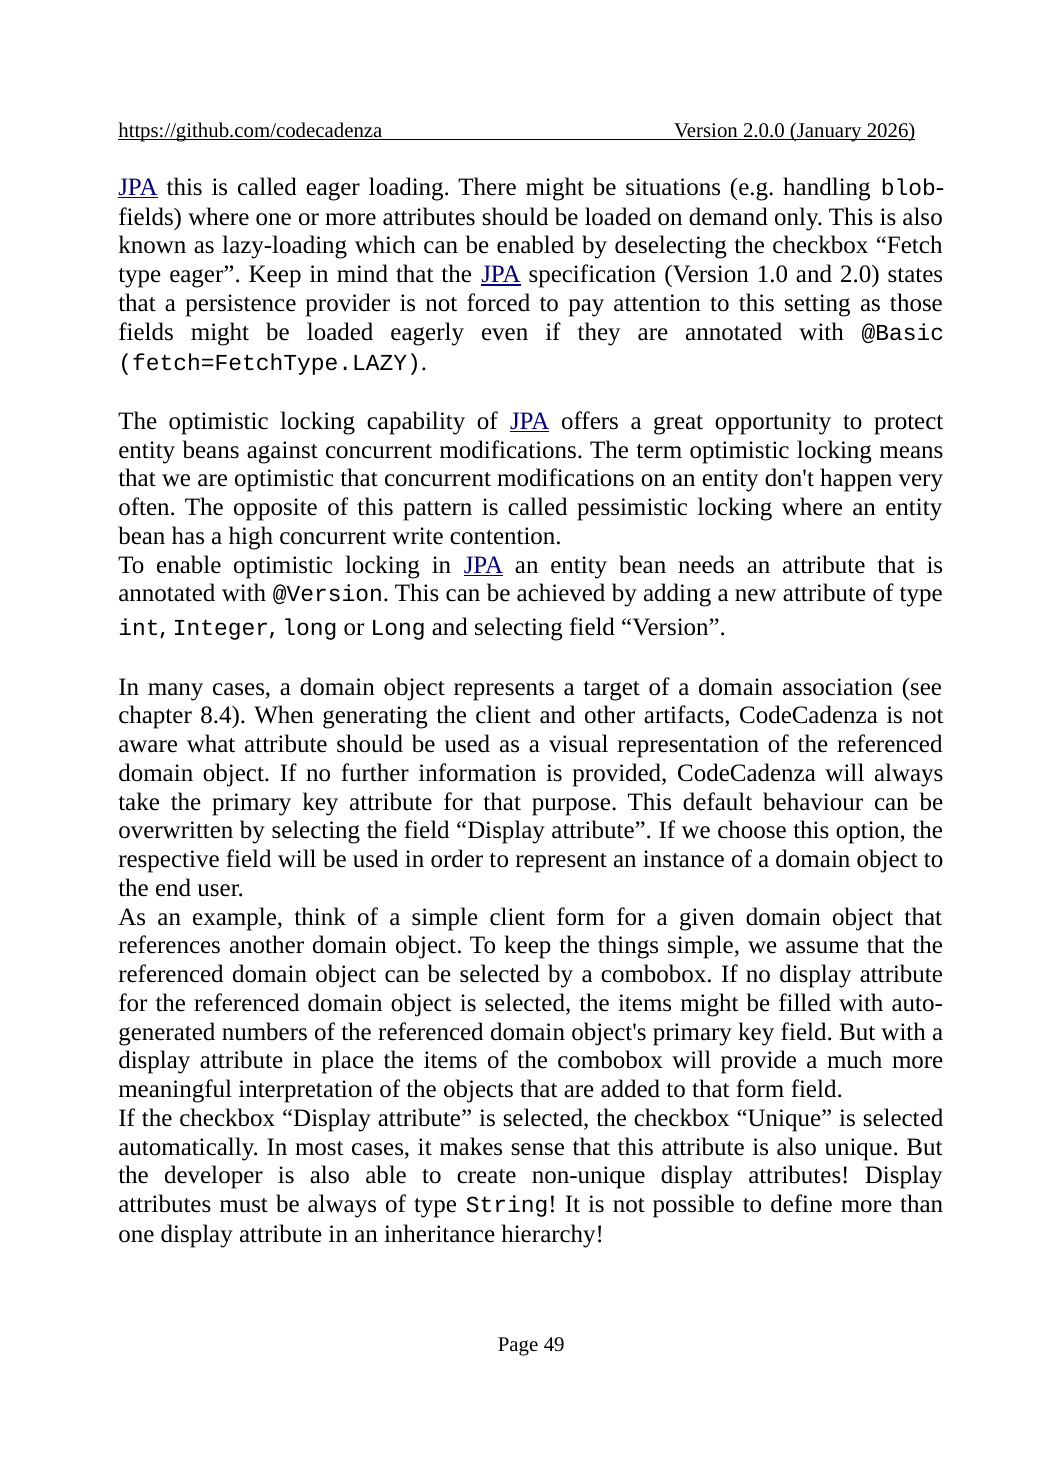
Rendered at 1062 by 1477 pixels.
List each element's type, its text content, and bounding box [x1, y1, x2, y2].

text If the checkbox “Display attribute” is selected, the checkbox “Unique” is selected automatically. In most cases, it makes sense that this attribute is also unique. But the developer is also able to create non-unique display attributes! Display attributes must be always of type String! It is not possible to define more than one display attribute in an inheritance hierarchy! [118, 1103, 944, 1248]
text JPA this is called eager loading. There might be situations (e.g. handling blob-fields) where one or more attributes should be loaded on demand only. This is also known as lazy-loading which can be enabled by deselecting the checkbox “Fetch type eager”. Keep in mind that the JPA specification (Version 1.0 and 2.0) states that a persistence provider is not forced to pay attention to this setting as those fields might be loaded eagerly even if they are annotated with @Basic (fetch=FetchType.LAZY). [118, 172, 944, 377]
text To enable optimistic locking in JPA an entity bean needs an attribute that is annotated with @Version. This can be achieved by adding a new attribute of type int, Integer, long or Long and selecting field “Version”. [118, 550, 944, 643]
text The optimistic locking capability of JPA offers a great opportunity to protect entity beans against concurrent modifications. The term optimistic locking means that we are optimistic that concurrent modifications on an entity don't happen very often. The opposite of this pattern is called pessimistic locking where an entity bean has a high concurrent write contention. [118, 406, 944, 550]
text As an example, think of a simple client form for a given domain object that references another domain object. To keep the things simple, we assume that the referenced domain object can be selected by a combobox. If no display attribute for the referenced domain object is selected, the items might be filled with auto-generated numbers of the referenced domain object's primary key field. But with a display attribute in place the items of the combobox will provide a much more meaningful interpretation of the objects that are added to that form field. [118, 902, 944, 1103]
text In many cases, a domain object represents a target of a domain association (see chapter 8.4). When generating the client and other artifacts, CodeCadenza is not aware what attribute should be used as a visual representation of the referenced domain object. If no further information is provided, CodeCadenza will always take the primary key attribute for that purpose. This default behaviour can be overwritten by selecting the field “Display attribute”. If we choose this option, the respective field will be used in order to represent an instance of a domain object to the end user. [118, 672, 944, 902]
